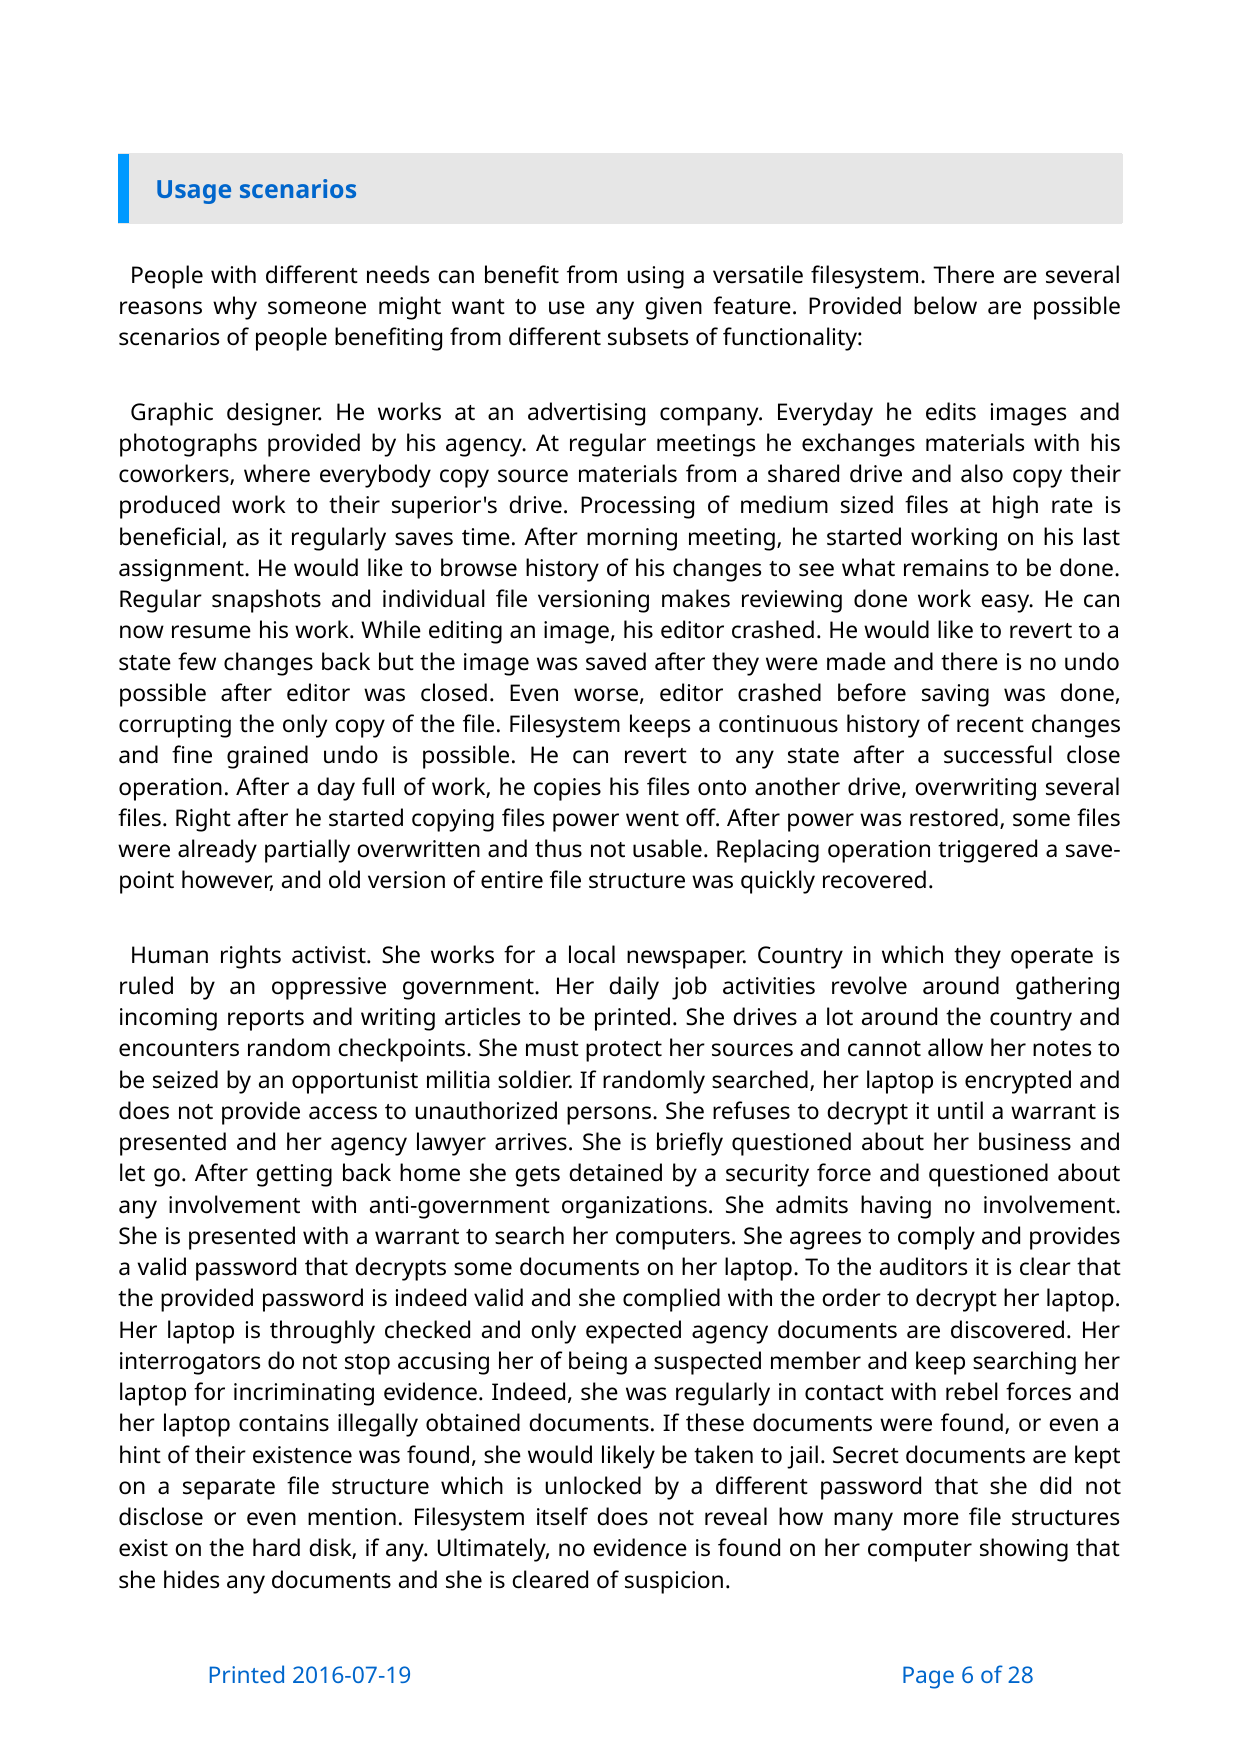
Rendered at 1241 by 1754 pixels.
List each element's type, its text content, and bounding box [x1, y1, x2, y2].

text Human rights activist. She works for a local newspaper. Country in which they operate is ruled by an oppressive government. Her daily job activities revolve around gathering incoming reports and writing articles to be printed. She drives a lot around the country and encounters random checkpoints. She must protect her sources and cannot allow her notes to be seized by an opportunist militia soldier. If randomly searched, her laptop is encrypted and does not provide access to unauthorized persons. She refuses to decrypt it until a warrant is presented and her agency lawyer arrives. She is briefly questioned about her business and let go. After getting back home she gets detained by a security force and questioned about any involvement with anti-government organizations. She admits having no involvement. She is presented with a warrant to search her computers. She agrees to comply and provides a valid password that decrypts some documents on her laptop. To the auditors it is clear that the provided password is indeed valid and she complied with the order to decrypt her laptop. Her laptop is throughly checked and only expected agency documents are discovered. Her interrogators do not stop accusing her of being a suspected member and keep searching her laptop for incriminating evidence. Indeed, she was regularly in contact with rebel forces and her laptop contains illegally obtained documents. If these documents were found, or even a hint of their existence was found, she would likely be taken to jail. Secret documents are kept on a separate file structure which is unlocked by a different password that she did not disclose or even mention. Filesystem itself does not reveal how many more file structures exist on the hard disk, if any. Ultimately, no evidence is found on her computer showing that she hides any documents and she is cleared of suspicion. [118, 939, 1122, 1595]
subtitle Usage scenarios [129, 155, 1122, 223]
text People with different needs can benefit from using a versatile filesystem. There are several reasons why someone might want to use any given feature. Provided below are possible scenarios of people benefiting from different subsets of functionality: [118, 259, 1122, 352]
text Graphic designer. He works at an advertising company. Everyday he edits images and photographs provided by his agency. At regular meetings he exchanges materials with his coworkers, where everybody copy source materials from a shared drive and also copy their produced work to their superior's drive. Processing of medium sized files at high rate is beneficial, as it regularly saves time. After morning meeting, he started working on his last assignment. He would like to browse history of his changes to see what remains to be done. Regular snapshots and individual file versioning makes reviewing done work easy. He can now resume his work. While editing an image, his editor crashed. He would like to revert to a state few changes back but the image was saved after they were made and there is no undo possible after editor was closed. Even worse, editor crashed before saving was done, corrupting the only copy of the file. Filesystem keeps a continuous history of recent changes and fine grained undo is possible. He can revert to any state after a successful close operation. After a day full of work, he copies his files onto another drive, overwriting several files. Right after he started copying files power went off. After power was restored, some files were already partially overwritten and thus not usable. Replacing operation triggered a save-point however, and old version of entire file structure was quickly recovered. [118, 396, 1122, 896]
